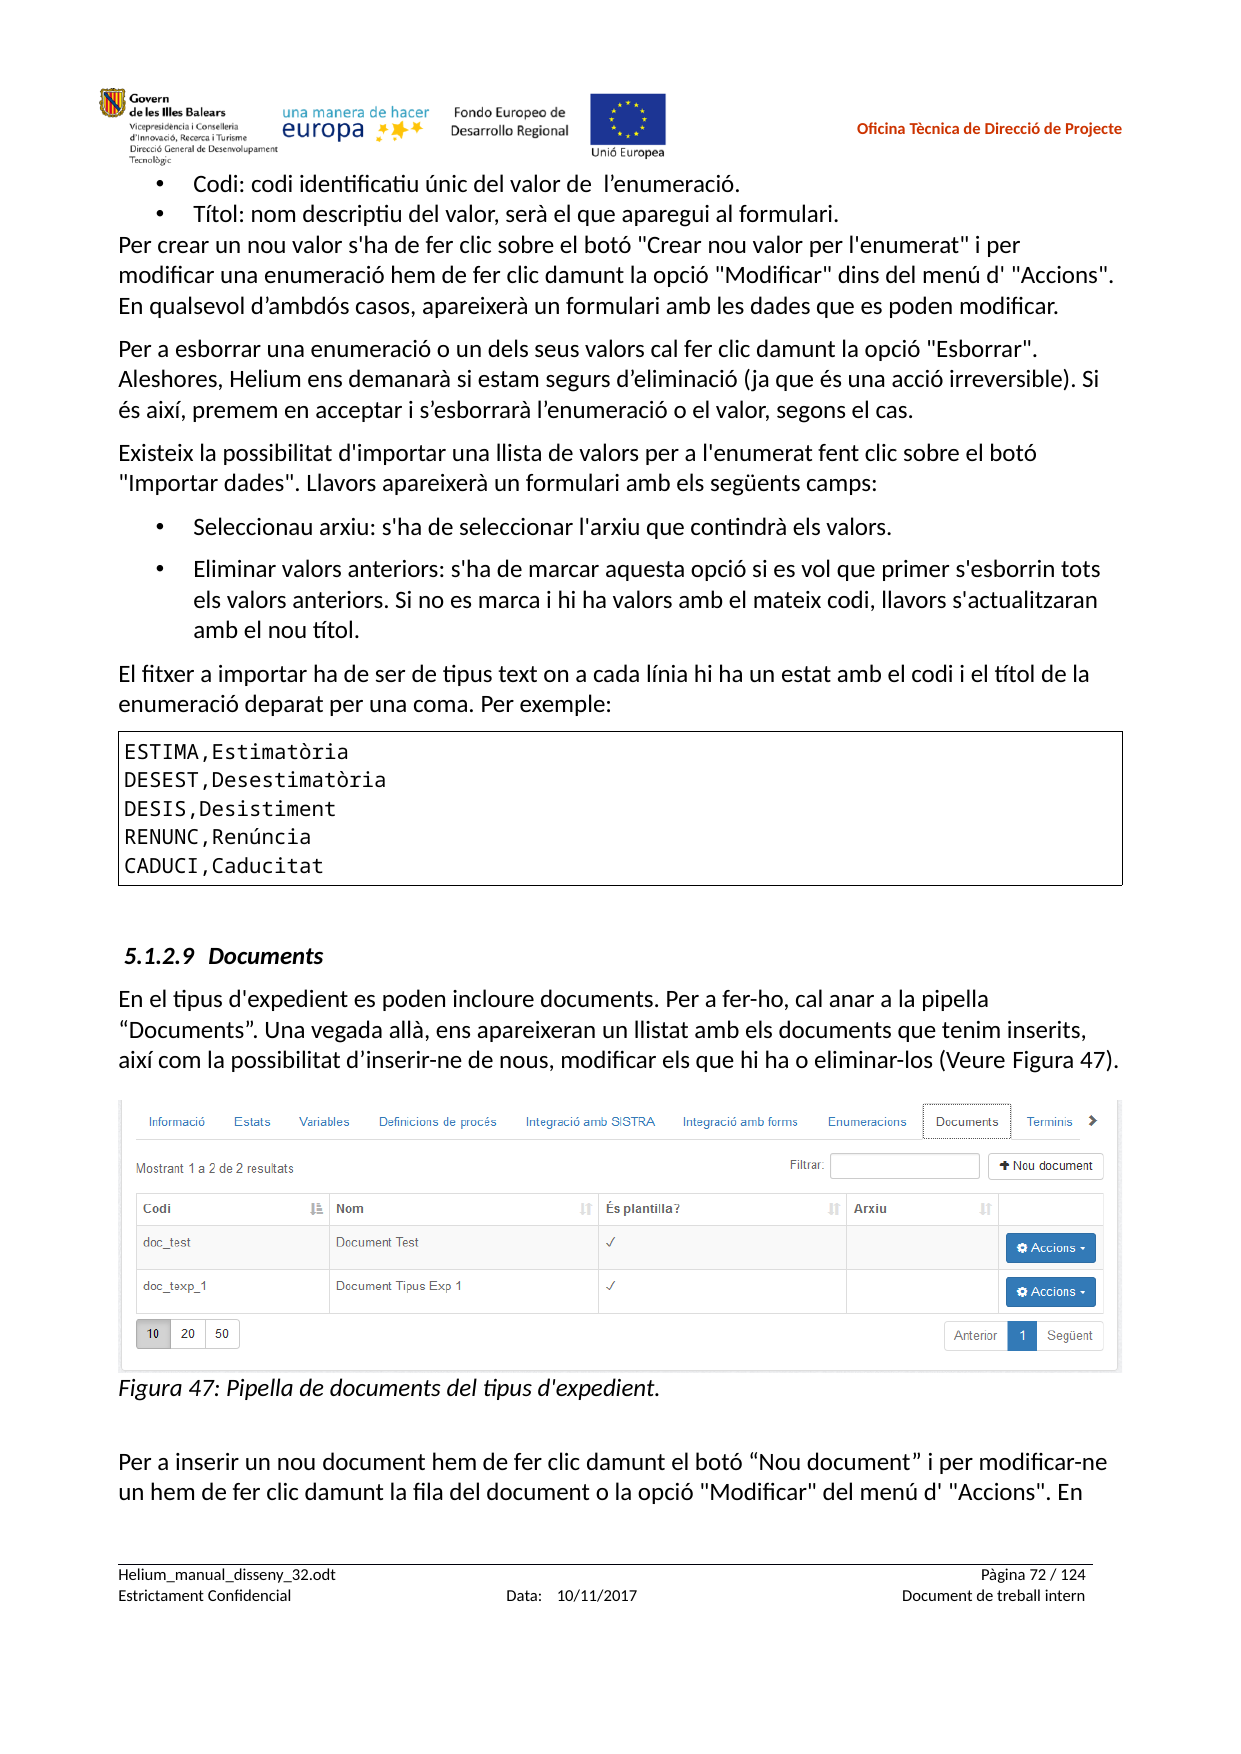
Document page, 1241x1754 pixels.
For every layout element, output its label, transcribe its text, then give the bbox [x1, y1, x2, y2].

picture [118, 1100, 1123, 1373]
text El fitxer a importar ha de ser de tipus text on a cada línia hi ha un estat amb el codi i el títol de la enumeració deparat per una coma. Per exemple: [118, 658, 1122, 719]
text Per crear un nou valor s'ha de fer clic sobre el botó "Crear nou valor per l'enumerat" i per modificar una enumeració hem de fer clic damunt la opció "Modificar" dins del menú d' "Accions". En qualsevol d’ambdós casos, apareixerà un formulari amb les dades que es poden modificar. [118, 229, 1122, 321]
subtitle Documents [118, 941, 1122, 971]
text Existeix la possibilitat d'importar una llista de valors per a l'enumerat fent clic sobre el botó "Importar dades". Llavors apareixerà un formulari amb els següents camps: [118, 437, 1122, 498]
list Seleccionau arxiu: s'ha de seleccionar l'arxiu que contindrà els valors. [156, 511, 1122, 541]
text Figura 47: Pipella de documents del tipus d'expedient. [118, 1373, 1122, 1403]
table_header ESTIMA,Estimatòria DESEST,Desestimatòria DESIS,Desistiment RENUNC,Renúncia CADUCI,Caducitat [119, 732, 1122, 885]
text Per a inserir un nou document hem de fer clic damunt el botó “Nou document” i per modificar-ne un hem de fer clic damunt la fila del document o la opció "Modificar" del menú d' "Accions". En [118, 1446, 1122, 1507]
text En el tipus d'expedient es poden incloure documents. Per a fer-ho, cal anar a la pipella “Documents”. Una vegada allà, ens apareixeran un llistat amb els documents que tenim inserits, així com la possibilitat d’inserir-ne de nous, modificar els que hi ha o eliminar-los (Veure Figura 47). [118, 983, 1122, 1075]
text Per a esborrar una enumeració o un dels seus valors cal fer clic damunt la opció "Esborrar". Aleshores, Helium ens demanarà si estam segurs d’eliminació (ja que és una acció irreversible). Si és així, premem en acceptar i s’esborrarà l’enumeració o el valor, segons el cas. [118, 333, 1122, 424]
list Eliminar valors anteriors: s'ha de marcar aquesta opció si es vol que primer s'esborrin tots els valors anteriors. Si no es marca i hi ha valors amb el mateix codi, llavors s'actualitzaran amb el nou títol. [156, 554, 1122, 645]
picture [99, 87, 668, 166]
list Títol: nom descriptiu del valor, serà el que aparegui al formulari. [156, 198, 1122, 229]
list Codi: codi identificatiu únic del valor de l’enumeració. [156, 168, 1122, 198]
